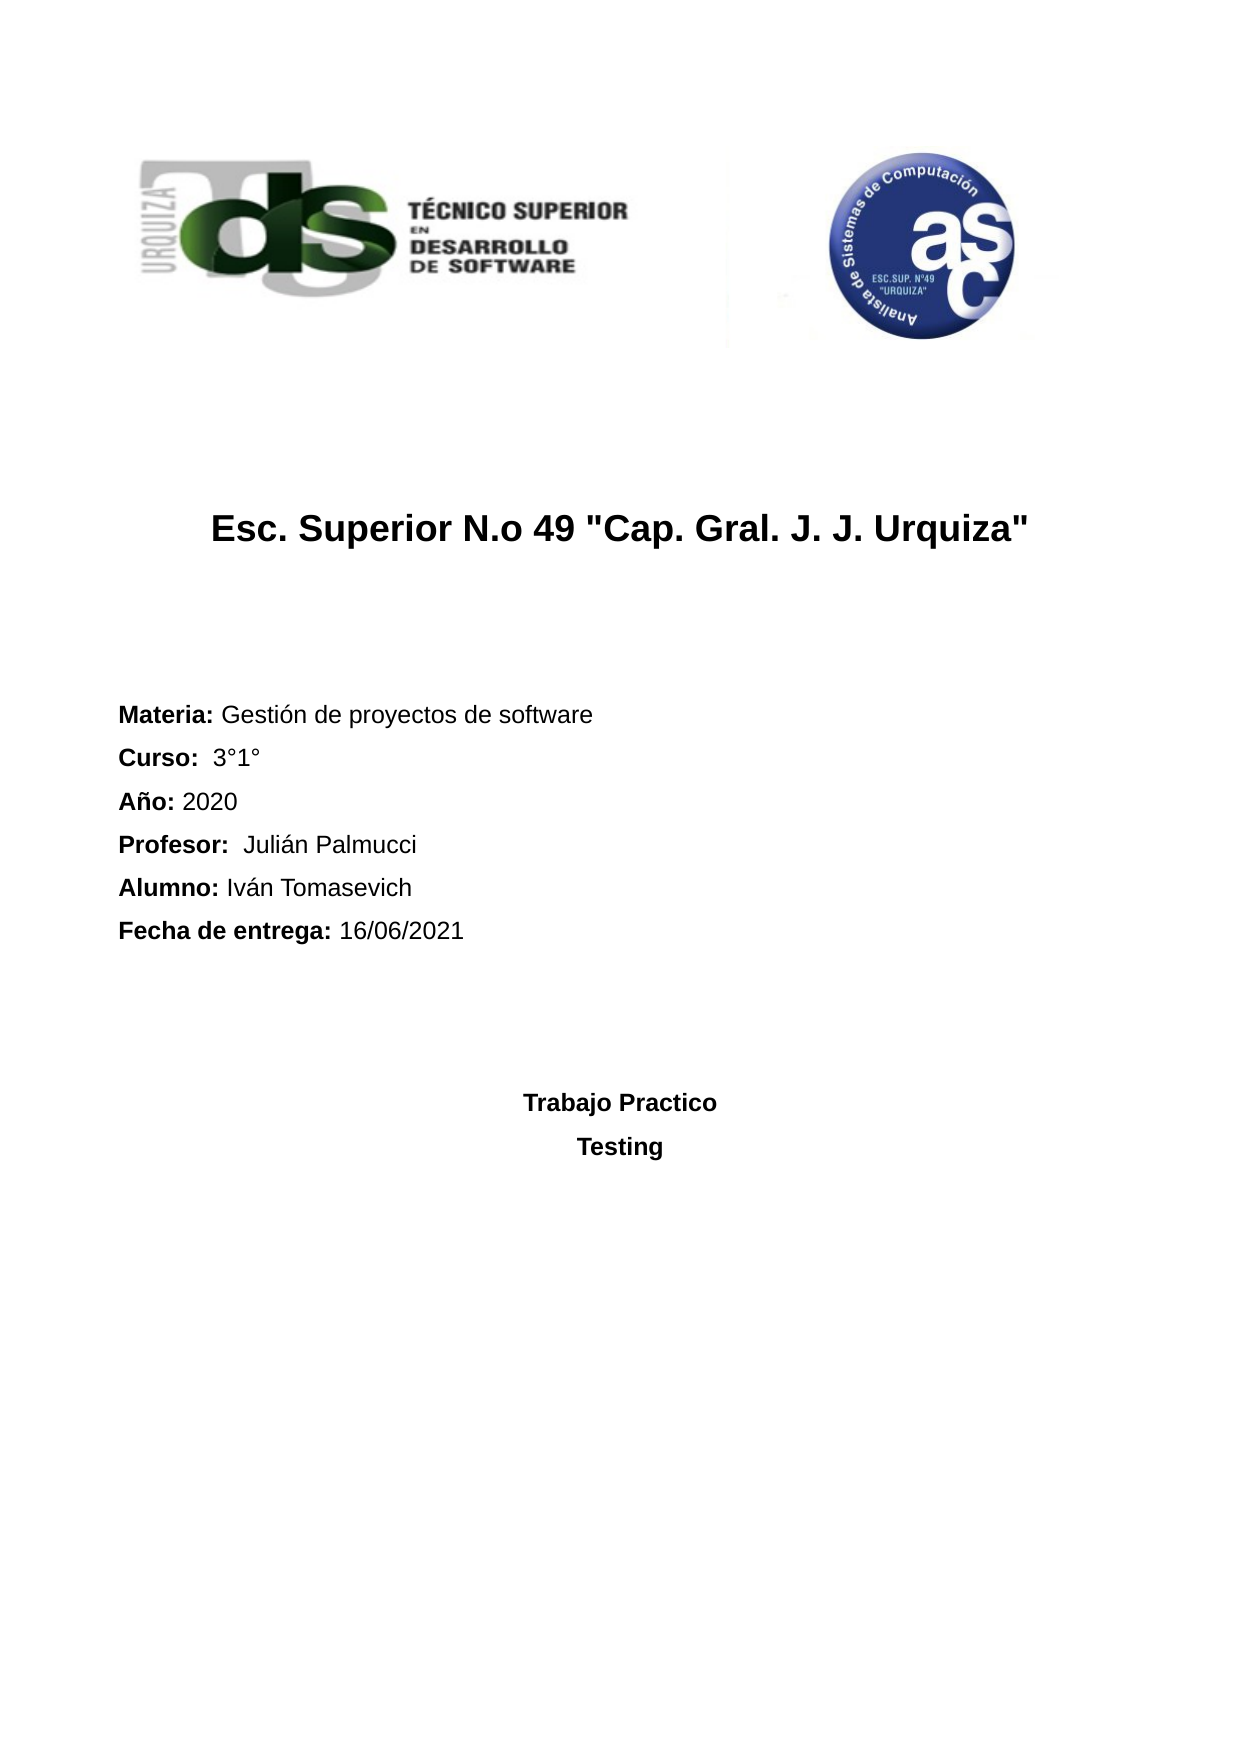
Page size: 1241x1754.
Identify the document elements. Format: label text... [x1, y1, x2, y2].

picture [123, 146, 644, 327]
text Esc. Superior N.o 49 "Cap. Gral. J. J. Urquiza" [118, 506, 1122, 549]
text Profesor: Julián Palmucci [118, 830, 1122, 858]
text Trabajo Practico [118, 1088, 1122, 1117]
text Materia: Gestión de proyectos de software [118, 700, 1122, 729]
text Fecha de entrega: 16/06/2021 [118, 916, 1122, 945]
text Testing [118, 1132, 1122, 1160]
text Alumno: Iván Tomasevich [118, 873, 1122, 902]
text Curso: 3°1° [118, 743, 1122, 772]
text Año: 2020 [118, 787, 1122, 815]
